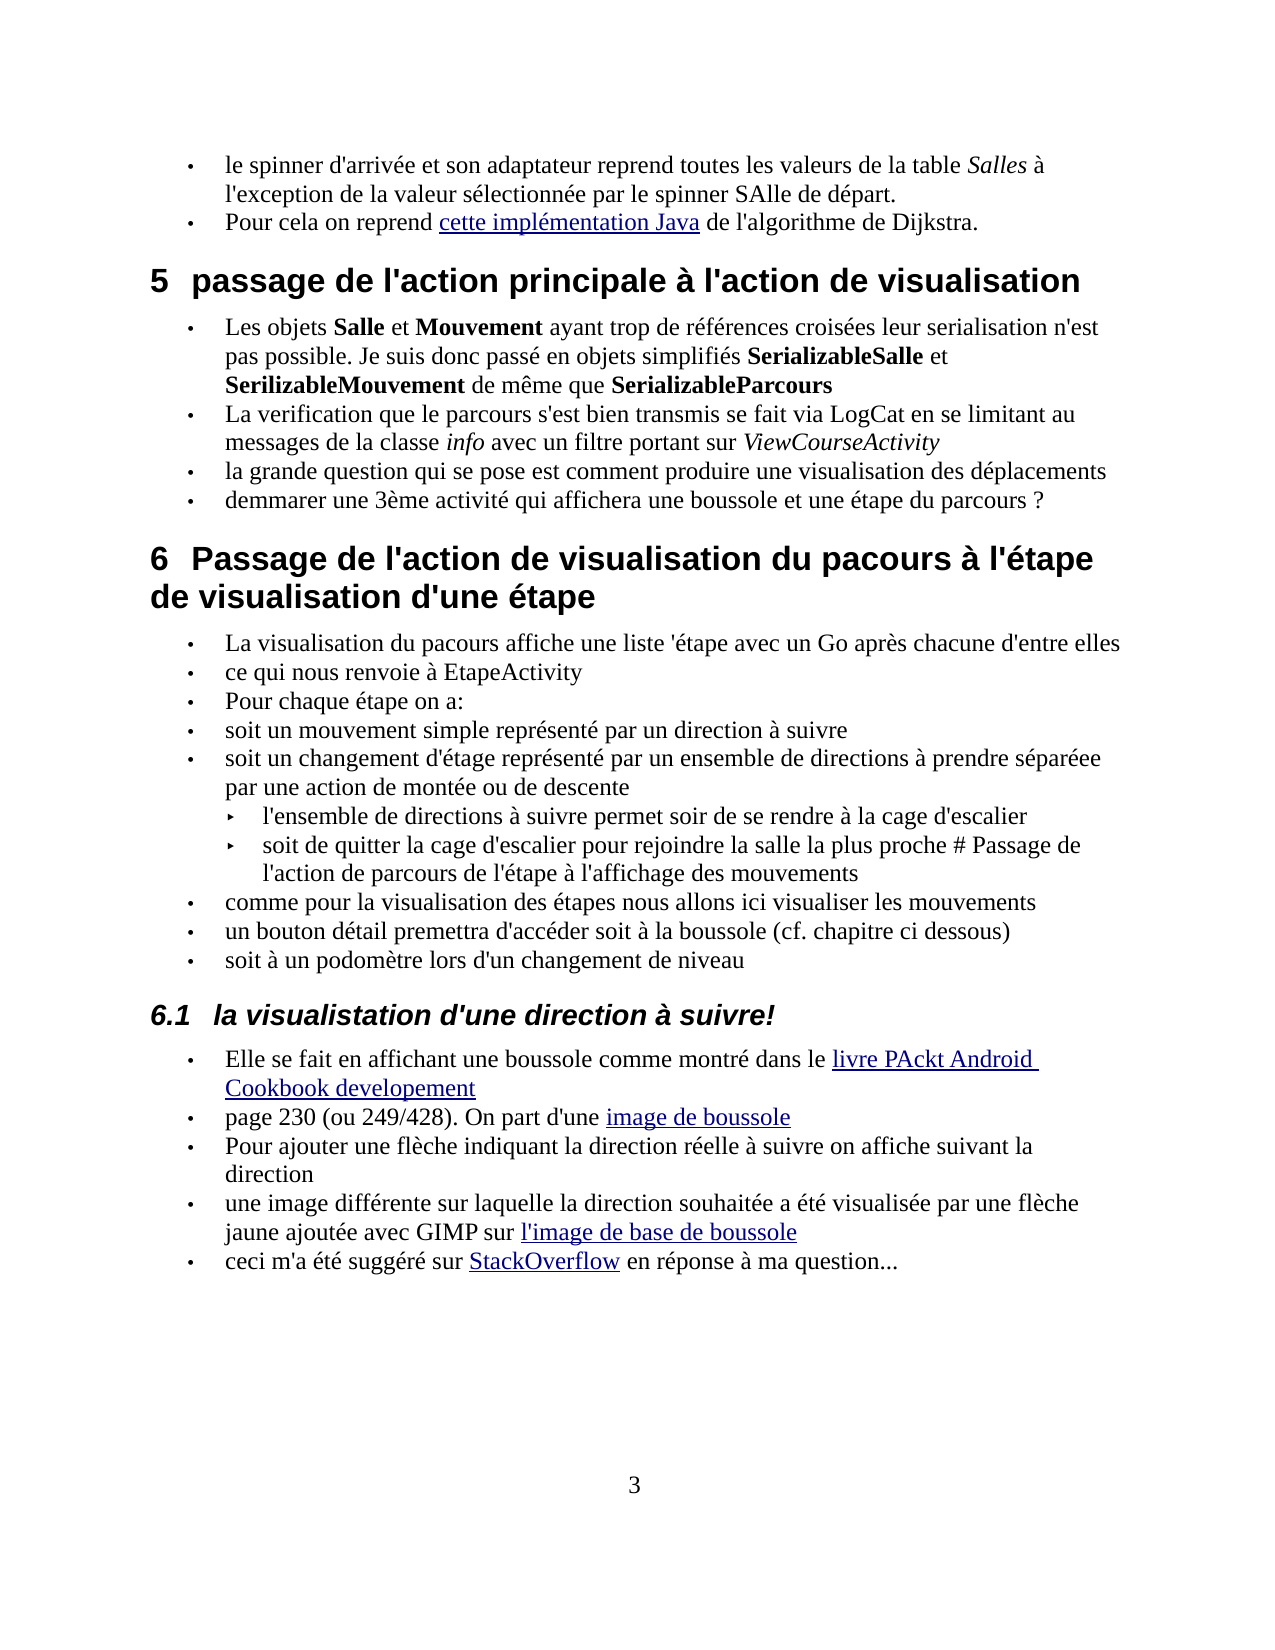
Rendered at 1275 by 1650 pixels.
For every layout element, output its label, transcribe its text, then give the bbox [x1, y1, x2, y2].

list Pour cela on reprend cette implémentation Java de l'algorithme de Dijkstra. [187, 207, 1125, 236]
subtitle passage de l'action principale à l'action de visualisation [150, 261, 1125, 300]
list La verification que le parcours s'est bien transmis se fait via LogCat en se limitant au messages de la classe info avec un filtre portant sur ViewCourseActivity [187, 399, 1125, 456]
list la grande question qui se pose est comment produire une visualisation des déplacements [187, 456, 1125, 485]
list ceci m'a été suggéré sur StackOverflow en réponse à ma question... [187, 1246, 1125, 1274]
list une image différente sur laquelle la direction souhaitée a été visualisée par une flèche jaune ajoutée avec GIMP sur l'image de base de boussole [187, 1188, 1125, 1246]
list Pour chaque étape on a: [187, 686, 1125, 715]
list ce qui nous renvoie à EtapeActivity [187, 657, 1125, 686]
list Elle se fait en affichant une boussole comme montré dans le livre PAckt Android Cookbook developement [187, 1044, 1125, 1102]
list demmarer une 3ème activité qui affichera une boussole et une étape du parcours ? [187, 485, 1125, 514]
list Les objets Salle et Mouvement ayant trop de références croisées leur serialisation n'est pas possible. Je suis donc passé en objets simplifiés SerializableSalle et SerilizableMouvement de même que SerializableParcours [187, 312, 1125, 399]
list La visualisation du pacours affiche une liste 'étape avec un Go après chacune d'entre elles [187, 628, 1125, 657]
list Pour ajouter une flèche indiquant la direction réelle à suivre on affiche suivant la direction [187, 1131, 1125, 1188]
subtitle Passage de l'action de visualisation du pacours à l'étape de visualisation d'une étape [150, 539, 1125, 616]
subtitle la visualistation d'une direction à suivre! [150, 998, 1125, 1032]
list soit un mouvement simple représenté par un direction à suivre [187, 715, 1125, 743]
list un bouton détail premettra d'accéder soit à la boussole (cf. chapitre ci dessous) [187, 916, 1125, 945]
list l'ensemble de directions à suivre permet soir de se rendre à la cage d'escalier [225, 801, 1125, 830]
list soit à un podomètre lors d'un changement de niveau [187, 945, 1125, 973]
list page 230 (ou 249/428). On part d'une image de boussole [187, 1102, 1125, 1131]
list soit de quitter la cage d'escalier pour rejoindre la salle la plus proche # Passage de l'action de parcours de l'étape à l'affichage des mouvements [225, 830, 1125, 887]
list comme pour la visualisation des étapes nous allons ici visualiser les mouvements [187, 887, 1125, 916]
list soit un changement d'étage représenté par un ensemble de directions à prendre séparéee par une action de montée ou de descente [187, 743, 1125, 801]
list le spinner d'arrivée et son adaptateur reprend toutes les valeurs de la table Salles à l'exception de la valeur sélectionnée par le spinner SAlle de départ. [187, 150, 1125, 207]
